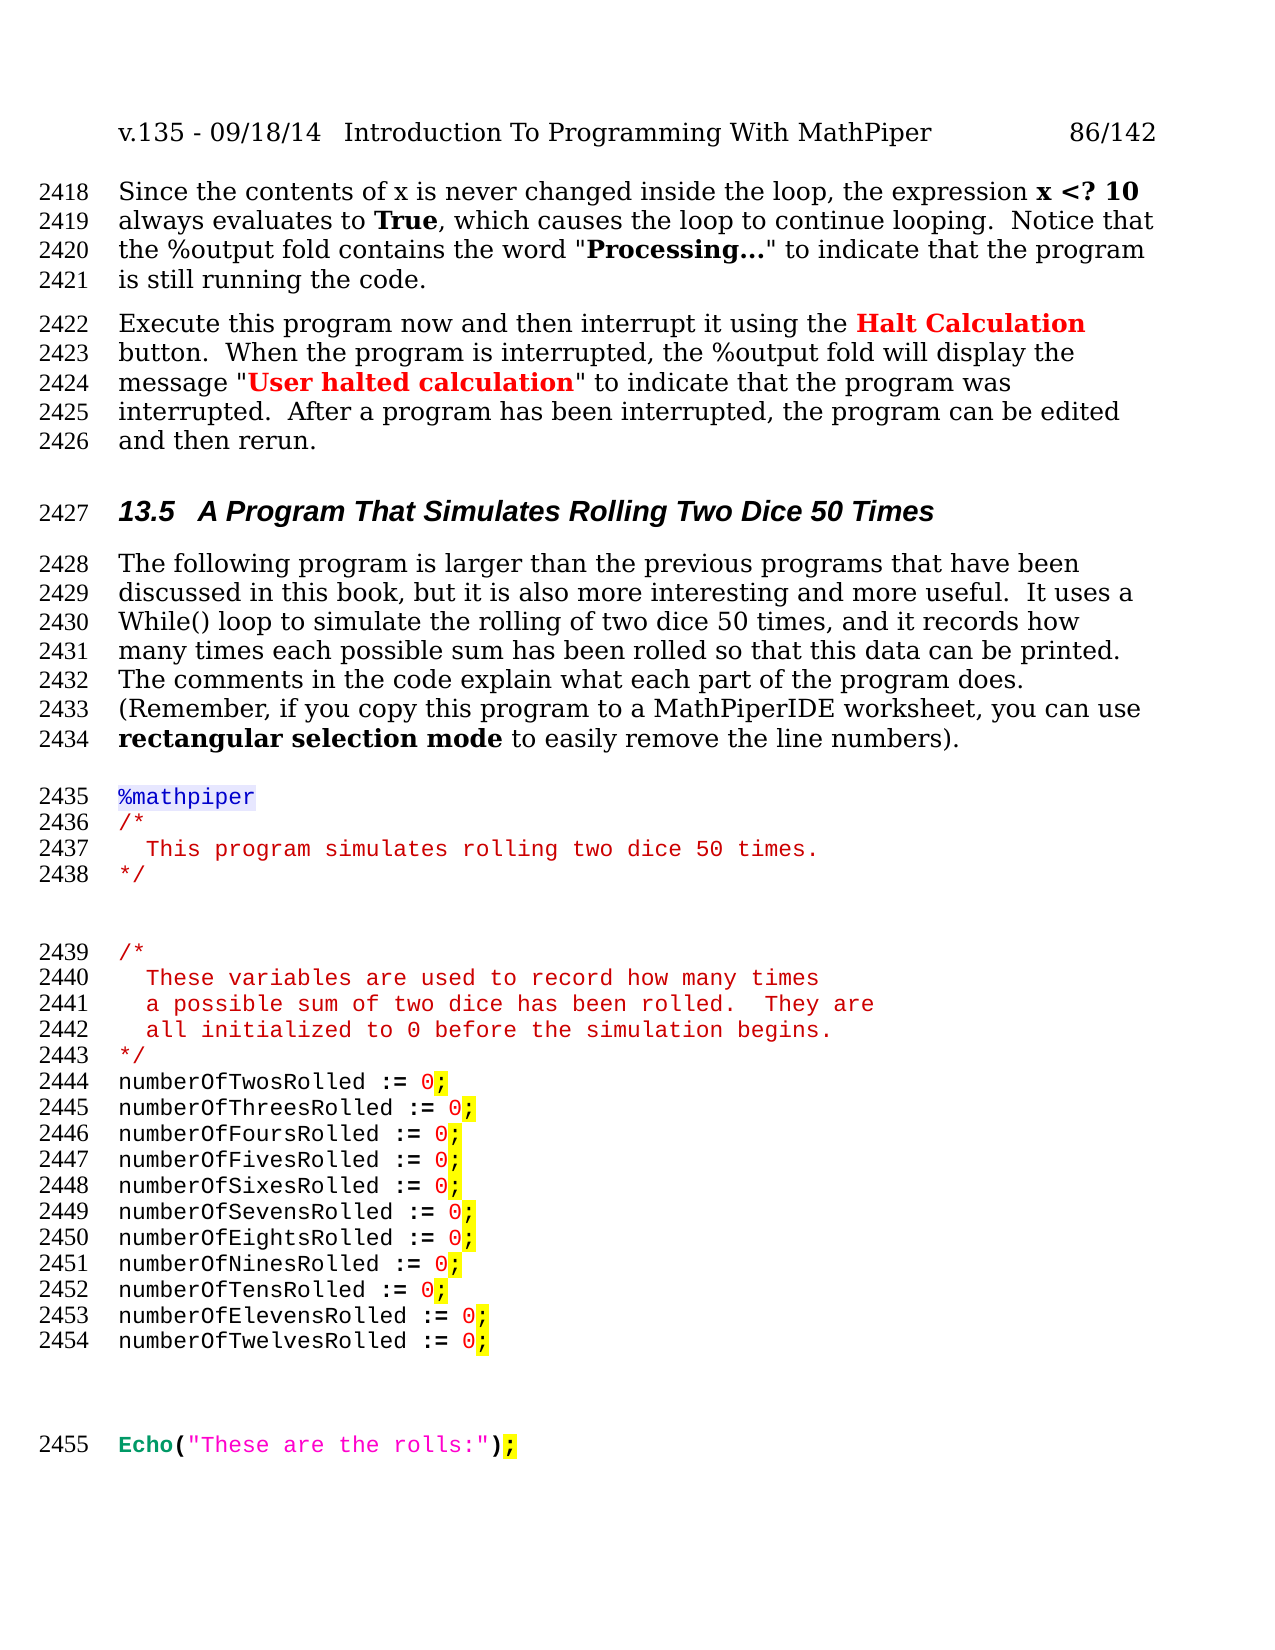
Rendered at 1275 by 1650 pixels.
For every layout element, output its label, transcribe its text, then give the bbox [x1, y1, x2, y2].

text numberOfFivesRolled := 0; [118, 1148, 1157, 1174]
text These variables are used to record how many times [118, 967, 1157, 993]
text The following program is larger than the previous programs that have been discussed in this book, but it is also more interesting and more useful. It uses a While() loop to simulate the rolling of two dice 50 times, and it records how many times each possible sum has been rolled so that this data can be printed. The comments in the code explain what each part of the program does. (Remember, if you copy this program to a MathPiperIDE worksheet, you can use rectangular selection mode to easily remove the line numbers). [118, 549, 1157, 753]
text Since the contents of x is never changed inside the loop, the expression x <? 10 always evaluates to True, which causes the loop to continue looping. Notice that the %output fold contains the word "Processing..." to indicate that the program is still running the code. [118, 177, 1157, 294]
text numberOfEightsRolled := 0; [118, 1226, 1157, 1252]
text */ [118, 1044, 1157, 1071]
text numberOfSixesRolled := 0; [118, 1174, 1157, 1200]
text This program simulates rolling two dice 50 times. [118, 837, 1157, 863]
text numberOfSevensRolled := 0; [118, 1200, 1157, 1226]
text Echo("These are the rolls:"); [118, 1434, 1157, 1459]
text numberOfTwosRolled := 0; [118, 1071, 1157, 1096]
text numberOfNinesRolled := 0; [118, 1252, 1157, 1278]
text Execute this program now and then interrupt it using the Halt Calculation button. When the program is interrupted, the %output fold will display the message "User halted calculation" to indicate that the program was interrupted. After a program has been interrupted, the program can be edited and then rerun. [118, 309, 1157, 455]
text */ [118, 863, 1157, 889]
text all initialized to 0 before the simulation begins. [118, 1019, 1157, 1044]
text numberOfTensRolled := 0; [118, 1278, 1157, 1304]
text /* [118, 941, 1157, 967]
text /* [118, 811, 1157, 837]
subtitle A Program That Simulates Rolling Two Dice 50 Times [118, 494, 1157, 528]
text %mathpiper [118, 785, 1157, 811]
text numberOfElevensRolled := 0; [118, 1304, 1157, 1330]
text a possible sum of two dice has been rolled. They are [118, 993, 1157, 1019]
text numberOfTwelvesRolled := 0; [118, 1330, 1157, 1356]
text numberOfThreesRolled := 0; [118, 1096, 1157, 1122]
text numberOfFoursRolled := 0; [118, 1122, 1157, 1148]
